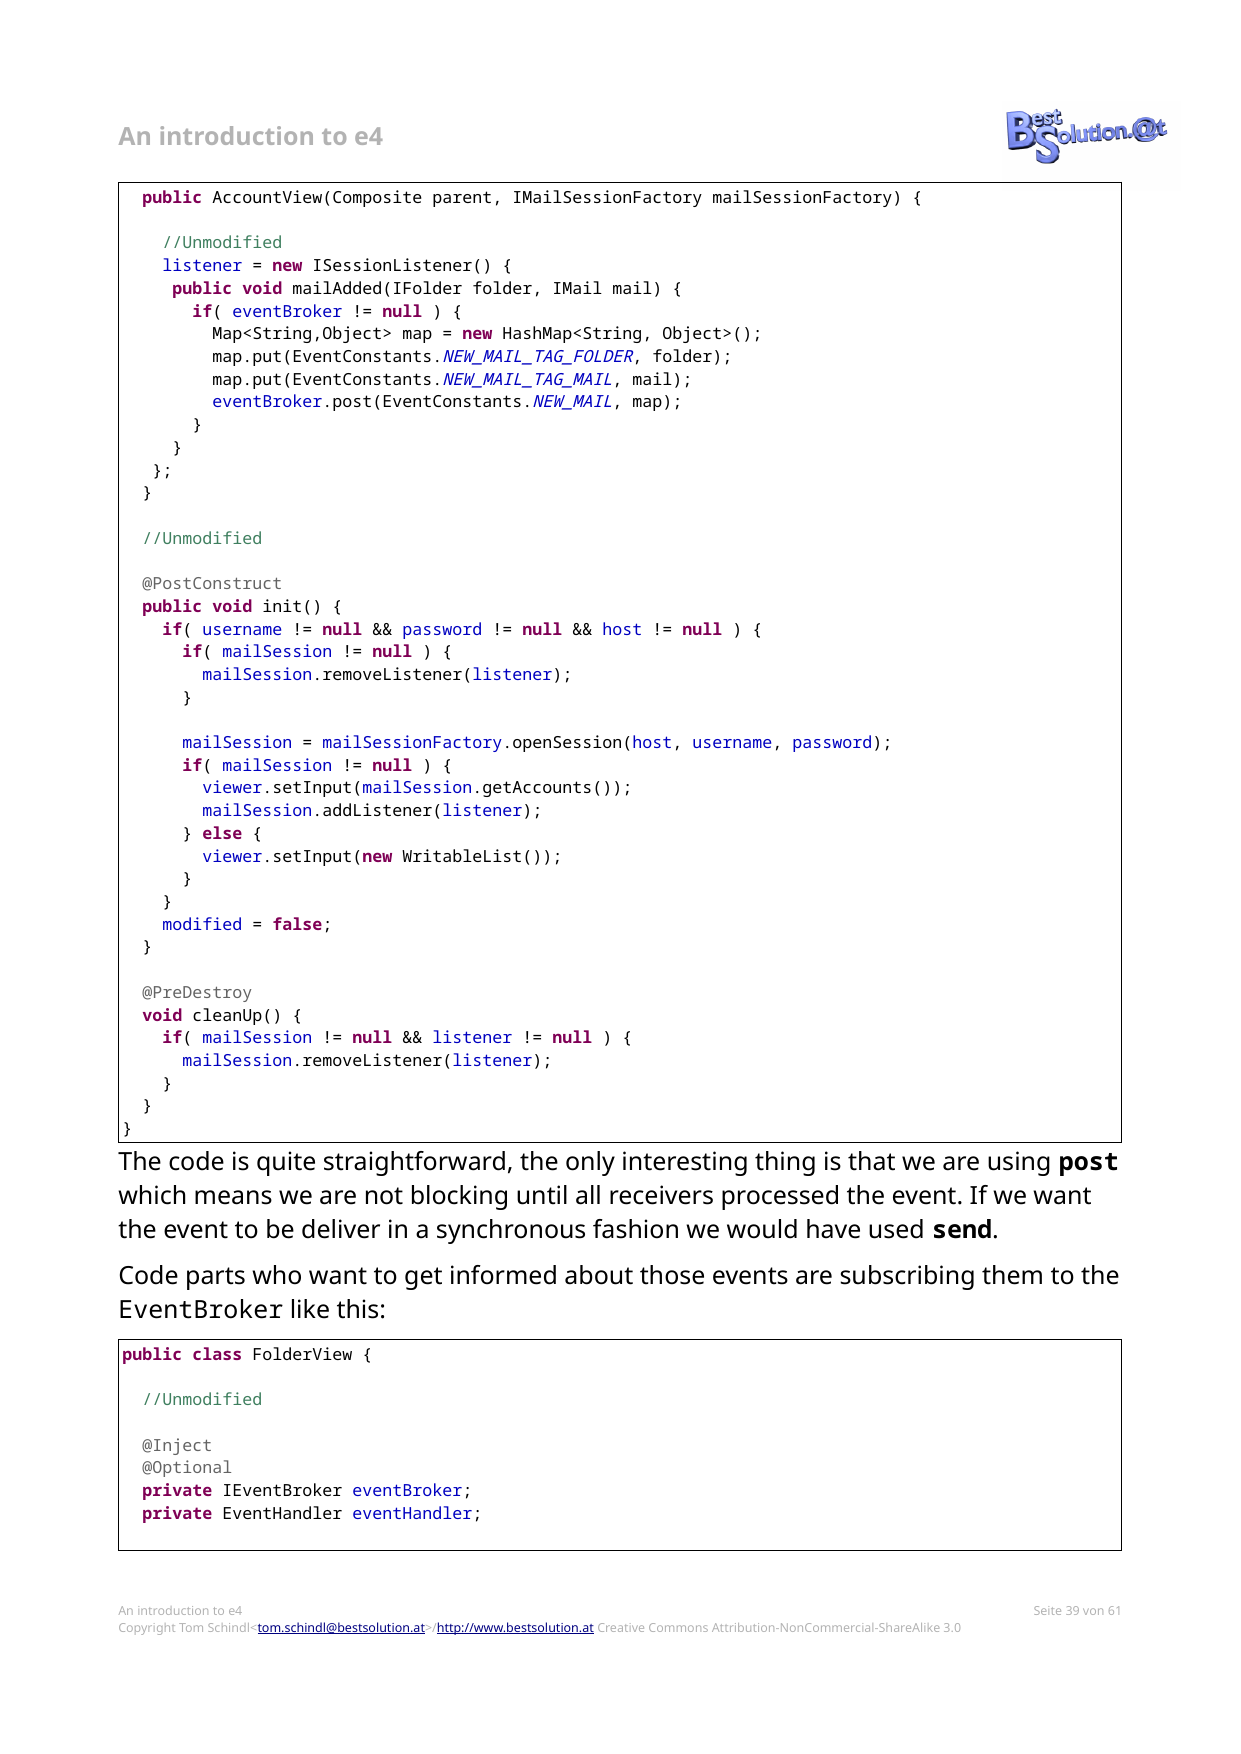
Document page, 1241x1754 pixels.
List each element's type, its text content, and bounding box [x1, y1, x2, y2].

text @PostConstruct public void init() { if( username != null && password != null && host != null ) { if( mailSession != null ) { mailSession.removeListener(listener); } mailSession = mailSessionFactory.openSession(host, username, password); if( mailSession != null ) { viewer.setInput(mailSession.getAccounts()); mailSession.addListener(listener); } else { viewer.setInput(new WritableList()); } } modified = false; } @PreDestroy void cleanUp() { if( mailSession != null && listener != null ) { mailSession.removeListener(listener); } } } [119, 568, 1121, 1142]
text Code parts who want to get informed about those events are subscribing them to the EventBroker like this: [118, 1258, 1122, 1326]
text //Unmodified [119, 522, 1121, 549]
text The code is quite straightforward, the only interesting thing is that we are using post which means we are not blocking until all receivers processed the event. If we want the event to be deliver in a synchronous fashion we would have used send. [118, 1143, 1122, 1246]
text public AccountView(Composite parent, IMailSessionFactory mailSessionFactory) { //Unmodified [119, 183, 1121, 250]
text public class FolderView { //Unmodified @Inject @Optional private IEventBroker eventBroker; private EventHandler eventHandler; [119, 1340, 1121, 1550]
text listener = new ISessionListener() { public void mailAdded(IFolder folder, IMail mail) { if( eventBroker != null ) { Map<String,Object> map = new HashMap<String, Object>(); map.put(EventConstants.NEW_MAIL_TAG_FOLDER, folder); map.put(EventConstants.NEW_MAIL_TAG_MAIL, mail); eventBroker.post(EventConstants.NEW_MAIL, map); } } }; } [119, 250, 1121, 503]
picture [1002, 101, 1181, 191]
